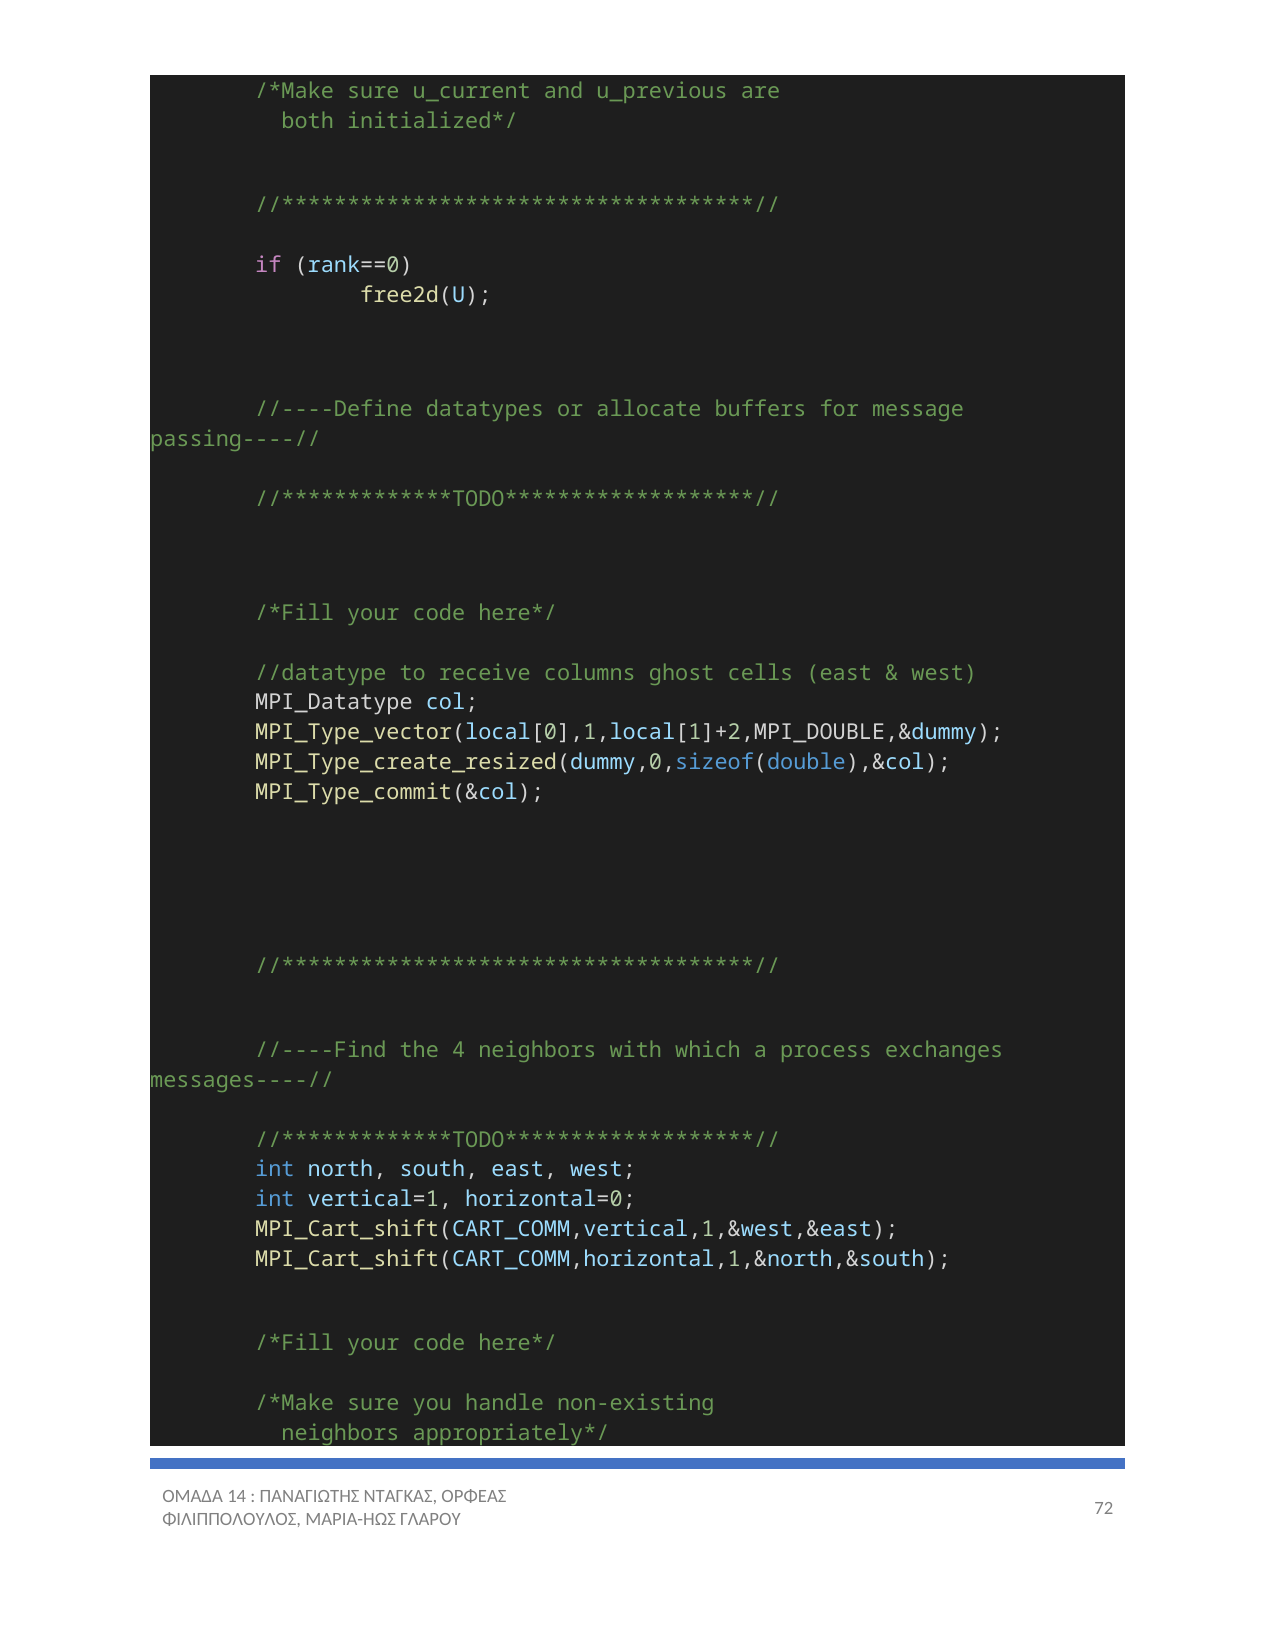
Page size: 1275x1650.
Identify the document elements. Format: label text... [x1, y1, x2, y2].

text MPI_Type_vector(local[0],1,local[1]+2,MPI_DOUBLE,&dummy); [150, 716, 1125, 746]
text //************************************// [150, 949, 1125, 979]
text free2d(U); [150, 279, 1125, 308]
text MPI_Cart_shift(CART_COMM,horizontal,1,&north,&south); [150, 1243, 1125, 1272]
text int vertical=1, horizontal=0; [150, 1183, 1125, 1213]
text //*************TODO*******************// [150, 482, 1125, 512]
text //----Find the 4 neighbors with which a process exchanges messages----// [150, 1034, 1125, 1094]
text MPI_Type_create_resized(dummy,0,sizeof(double),&col); [150, 746, 1125, 776]
text /*Make sure u_current and u_previous are [150, 75, 1125, 105]
text /*Fill your code here*/ [150, 597, 1125, 627]
text //*************TODO*******************// [150, 1123, 1125, 1153]
text neighbors appropriately*/ [150, 1417, 1125, 1446]
text /*Fill your code here*/ [150, 1327, 1125, 1357]
text MPI_Cart_shift(CART_COMM,vertical,1,&west,&east); [150, 1213, 1125, 1243]
text //************************************// [150, 189, 1125, 219]
text /*Make sure you handle non-existing [150, 1387, 1125, 1417]
text //datatype to receive columns ghost cells (east & west) [150, 656, 1125, 686]
text MPI_Type_commit(&col); [150, 776, 1125, 805]
text //----Define datatypes or allocate buffers for message passing----// [150, 393, 1125, 453]
text if (rank==0) [150, 249, 1125, 279]
text int north, south, east, west; [150, 1153, 1125, 1183]
text MPI_Datatype col; [150, 686, 1125, 716]
text both initialized*/ [150, 105, 1125, 134]
